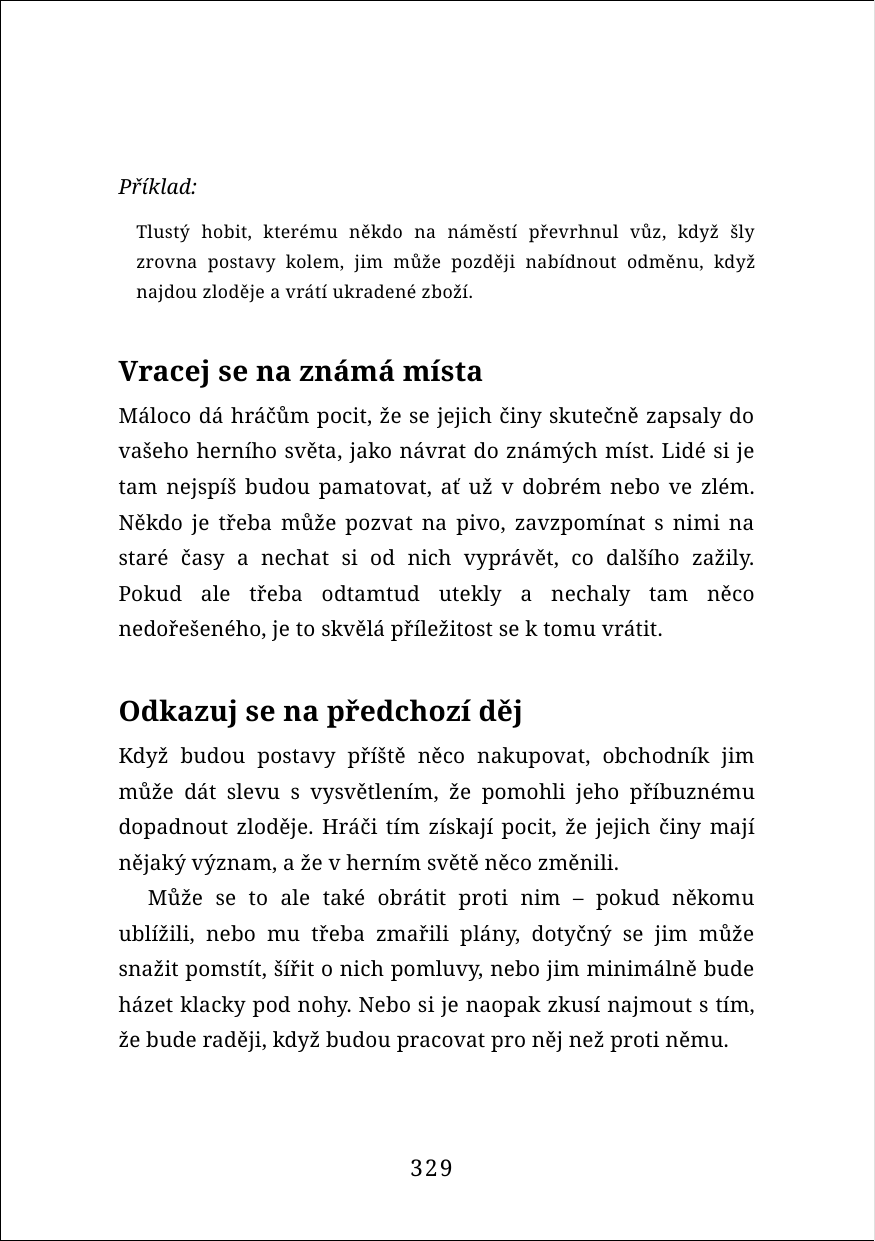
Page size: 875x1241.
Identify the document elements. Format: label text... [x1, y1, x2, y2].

text Tlustý hobit, kterému někdo na náměstí převrhnul vůz, když šly zrovna postavy kolem, jim může později nabídnout odměnu, když najdou zloděje a vrátí ukradené zboží. [136, 219, 756, 304]
subtitle Odkazuj se na předchozí děj [118, 691, 756, 729]
text Máloco dá hráčům pocit, že se jejich činy skutečně zapsaly do vašeho herního světa, jako návrat do známých míst. Lidé si je tam nejspíš budou pamatovat, ať už v dobrém nebo ve zlém. Někdo je třeba může pozvat na pivo, zavzpomínat s nimi na staré časy a nechat si od nich vyprávět, co dalšího zažily. Pokud ale třeba odtamtud utekly a nechaly tam něco nedořešeného, je to skvělá příležitost se k tomu vrátit. [118, 401, 756, 643]
text Když budou postavy příště něco nakupovat, obchodník jim může dát slevu s vysvětlením, že pomohli jeho příbuznému dopadnout zloděje. Hráči tím získají pocit, že jejich činy mají nějaký význam, a že v herním světě něco změnili. Může se to ale také obrátit proti nim – pokud někomu ublížili, nebo mu třeba zmařili plány, dotyčný se jim může snažit pomstít, šířit o nich pomluvy, nebo jim minimálně bude házet klacky pod nohy. Nebo si je naopak zkusí najmout s tím, že bude raději, když budou pracovat pro něj než proti němu. [118, 741, 756, 1054]
subtitle Vracej se na známá místa [118, 351, 756, 389]
text Příklad: [118, 172, 756, 200]
